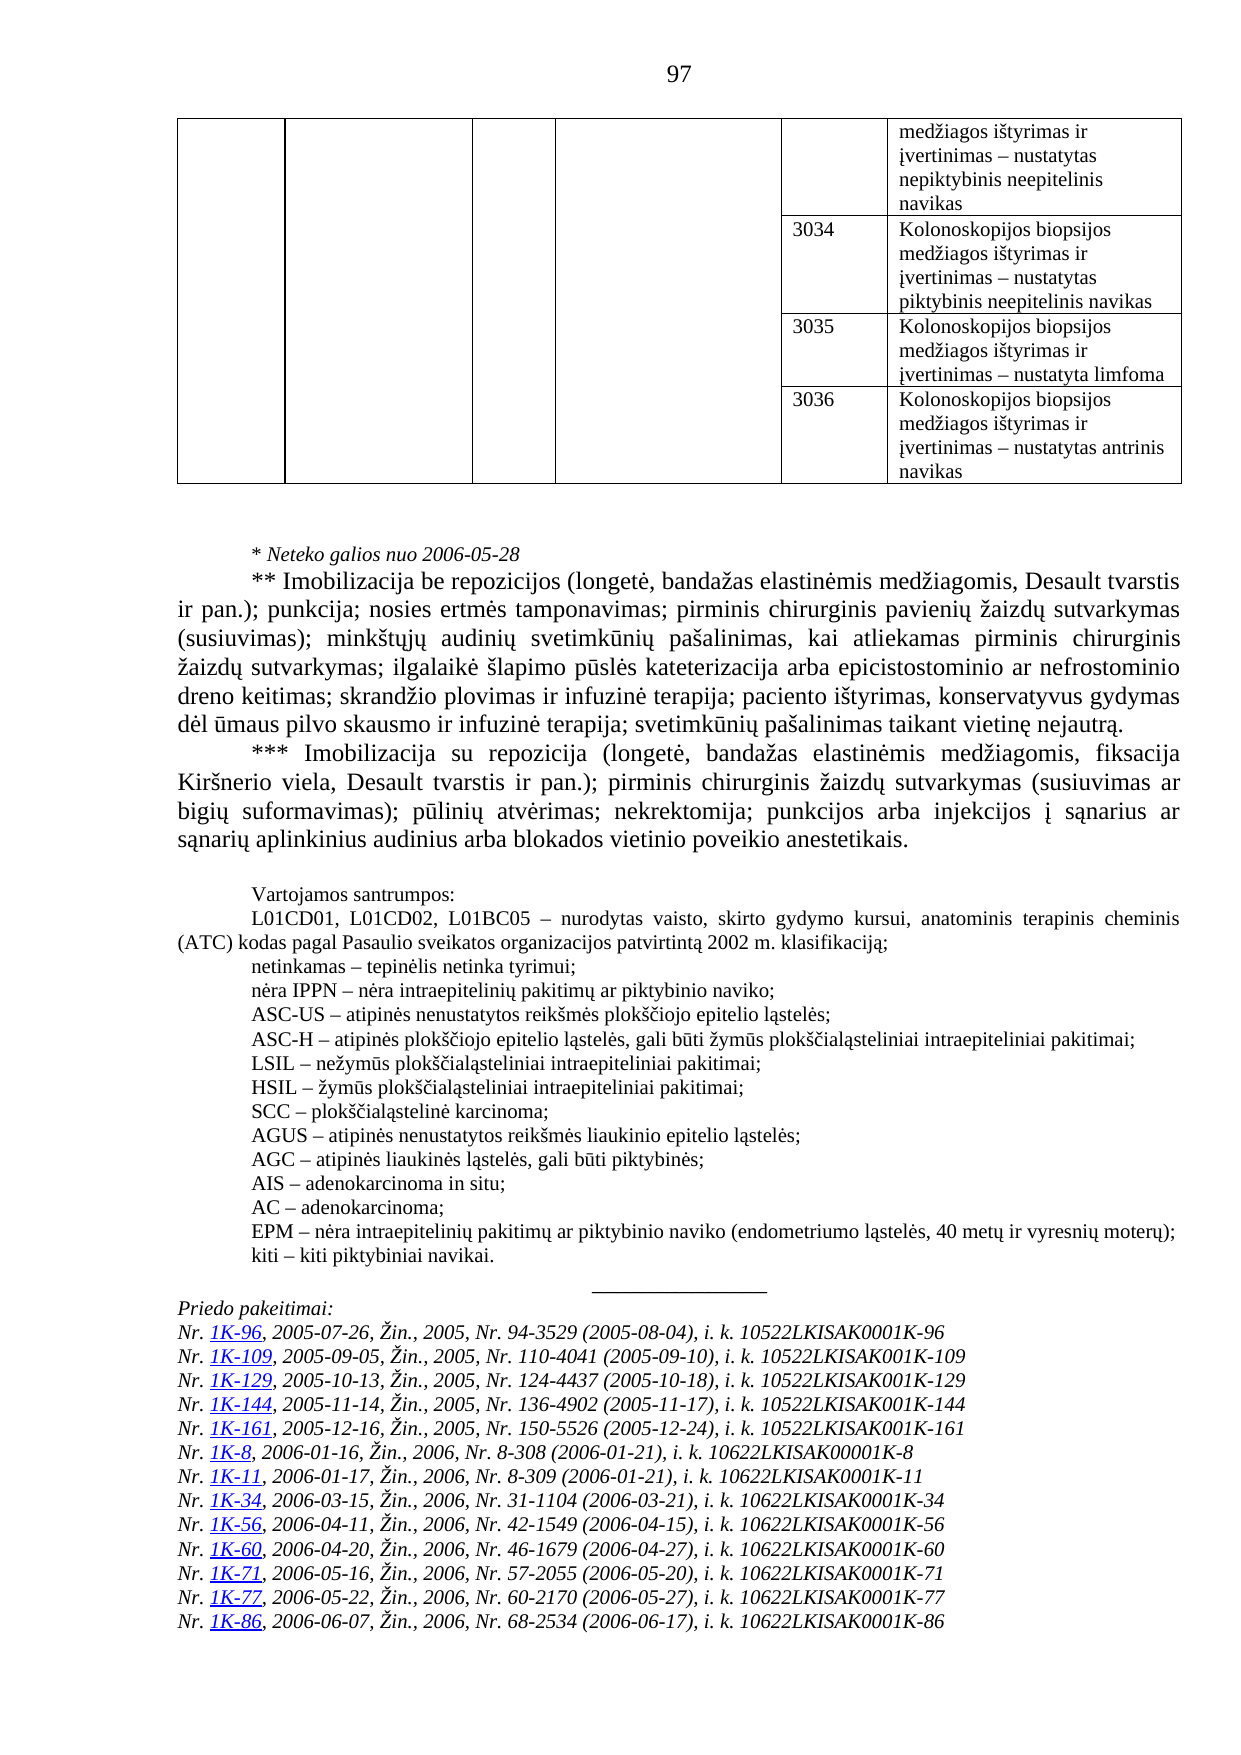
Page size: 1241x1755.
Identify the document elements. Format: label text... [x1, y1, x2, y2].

text ASC-US – atipinės nenustatytos reikšmės plokščiojo epitelio ląstelės; [177, 1002, 1181, 1026]
text Nr. 1K-56, 2006-04-11, Žin., 2006, Nr. 42-1549 (2006-04-15), i. k. 10622LKISAK0001K-56 [177, 1512, 1181, 1536]
table_cell 3036 [782, 387, 887, 483]
text Nr. 1K-109, 2005-09-05, Žin., 2005, Nr. 110-4041 (2005-09-10), i. k. 10522LKISAK001K-109 [177, 1344, 1181, 1368]
text Nr. 1K-129, 2005-10-13, Žin., 2005, Nr. 124-4437 (2005-10-18), i. k. 10522LKISAK001K-129 [177, 1368, 1181, 1392]
text LSIL – nežymūs plokščialąsteliniai intraepiteliniai pakitimai; [177, 1051, 1181, 1074]
text ______________ [177, 1267, 1181, 1296]
text SCC – plokščialąstelinė karcinoma; [177, 1099, 1181, 1123]
text Nr. 1K-8, 2006-01-16, Žin., 2006, Nr. 8-308 (2006-01-21), i. k. 10622LKISAK00001K-8 [177, 1440, 1181, 1464]
text Nr. 1K-86, 2006-06-07, Žin., 2006, Nr. 68-2534 (2006-06-17), i. k. 10622LKISAK0001K-86 [177, 1609, 1181, 1633]
table_cell [473, 119, 555, 483]
text netinkamas – tepinėlis netinka tyrimui; [177, 954, 1181, 978]
text kiti – kiti piktybiniai navikai. [177, 1243, 1181, 1267]
text * Neteko galios nuo 2006-05-28 [177, 542, 1181, 566]
text *** Imobilizacija su repozicija (longetė, bandažas elastinėmis medžiagomis, fiksacija Kiršnerio viela, Desault tvarstis ir pan.); pirminis chirurginis žaizdų sutvarkymas (susiuvimas ar bigių suformavimas); pūlinių atvėrimas; nekrektomija; punkcijos arba injekcijos į sąnarius ar sąnarių aplinkinius audinius arba blokados vietinio poveikio anestetikais. [177, 738, 1181, 853]
text Nr. 1K-71, 2006-05-16, Žin., 2006, Nr. 57-2055 (2006-05-20), i. k. 10622LKISAK0001K-71 [177, 1561, 1181, 1584]
text Nr. 1K-77, 2006-05-22, Žin., 2006, Nr. 60-2170 (2006-05-27), i. k. 10622LKISAK0001K-77 [177, 1584, 1181, 1609]
text Nr. 1K-161, 2005-12-16, Žin., 2005, Nr. 150-5526 (2005-12-24), i. k. 10522LKISAK001K-161 [177, 1416, 1181, 1440]
text L01CD01, L01CD02, L01BC05 – nurodytas vaisto, skirto gydymo kursui, anatominis terapinis cheminis (ATC) kodas pagal Pasaulio sveikatos organizacijos patvirtintą 2002 m. klasifikaciją; [177, 906, 1181, 954]
text AGC – atipinės liaukinės ląstelės, gali būti piktybinės; [177, 1147, 1181, 1171]
text Nr. 1K-34, 2006-03-15, Žin., 2006, Nr. 31-1104 (2006-03-21), i. k. 10622LKISAK0001K-34 [177, 1488, 1181, 1512]
table_cell [286, 119, 472, 483]
text Nr. 1K-60, 2006-04-20, Žin., 2006, Nr. 46-1679 (2006-04-27), i. k. 10622LKISAK0001K-60 [177, 1536, 1181, 1561]
text AGUS – atipinės nenustatytos reikšmės liaukinio epitelio ląstelės; [177, 1123, 1181, 1147]
text ** Imobilizacija be repozicijos (longetė, bandažas elastinėmis medžiagomis, Desault tvarstis ir pan.); punkcija; nosies ertmės tamponavimas; pirminis chirurginis pavienių žaizdų sutvarkymas (susiuvimas); minkštųjų audinių svetimkūnių pašalinimas, kai atliekamas pirminis chirurginis žaizdų sutvarkymas; ilgalaikė šlapimo pūslės kateterizacija arba epicistostominio ar nefrostominio dreno keitimas; skrandžio plovimas ir infuzinė terapija; paciento ištyrimas, konservatyvus gydymas dėl ūmaus pilvo skausmo ir infuzinė terapija; svetimkūnių pašalinimas taikant vietinę nejautrą. [177, 566, 1181, 738]
text Nr. 1K-96, 2005-07-26, Žin., 2005, Nr. 94-3529 (2005-08-04), i. k. 10522LKISAK0001K-96 [177, 1320, 1181, 1344]
table_cell Kolonoskopijos biopsijos medžiagos ištyrimas ir įvertinimas – nustatytas piktybinis neepitelinis navikas [888, 216, 1181, 313]
text HSIL – žymūs plokščialąsteliniai intraepiteliniai pakitimai; [177, 1074, 1181, 1099]
text Vartojamos santrumpos: [177, 882, 1181, 906]
table_cell Kolonoskopijos biopsijos medžiagos ištyrimas ir įvertinimas – nustatyta limfoma [888, 314, 1181, 386]
table_cell [556, 119, 781, 483]
table_cell [178, 119, 284, 483]
text AC – adenokarcinoma; [177, 1195, 1181, 1219]
table_cell medžiagos ištyrimas ir įvertinimas – nustatytas nepiktybinis neepitelinis navikas [888, 119, 1181, 215]
text EPM – nėra intraepitelinių pakitimų ar piktybinio naviko (endometriumo ląstelės, 40 metų ir vyresnių moterų); [177, 1219, 1181, 1243]
text Priedo pakeitimai: [177, 1296, 1181, 1320]
table_cell [782, 119, 887, 215]
text Nr. 1K-144, 2005-11-14, Žin., 2005, Nr. 136-4902 (2005-11-17), i. k. 10522LKISAK001K-144 [177, 1392, 1181, 1416]
table_cell Kolonoskopijos biopsijos medžiagos ištyrimas ir įvertinimas – nustatytas antrinis navikas [888, 387, 1181, 483]
table_cell 3035 [782, 314, 887, 386]
text ASC-H – atipinės plokščiojo epitelio ląstelės, gali būti žymūs plokščialąsteliniai intraepiteliniai pakitimai; [177, 1026, 1181, 1051]
table_cell 3034 [782, 216, 887, 313]
text AIS – adenokarcinoma in situ; [177, 1171, 1181, 1195]
text nėra IPPN – nėra intraepitelinių pakitimų ar piktybinio naviko; [177, 978, 1181, 1002]
text Nr. 1K-11, 2006-01-17, Žin., 2006, Nr. 8-309 (2006-01-21), i. k. 10622LKISAK0001K-11 [177, 1464, 1181, 1488]
